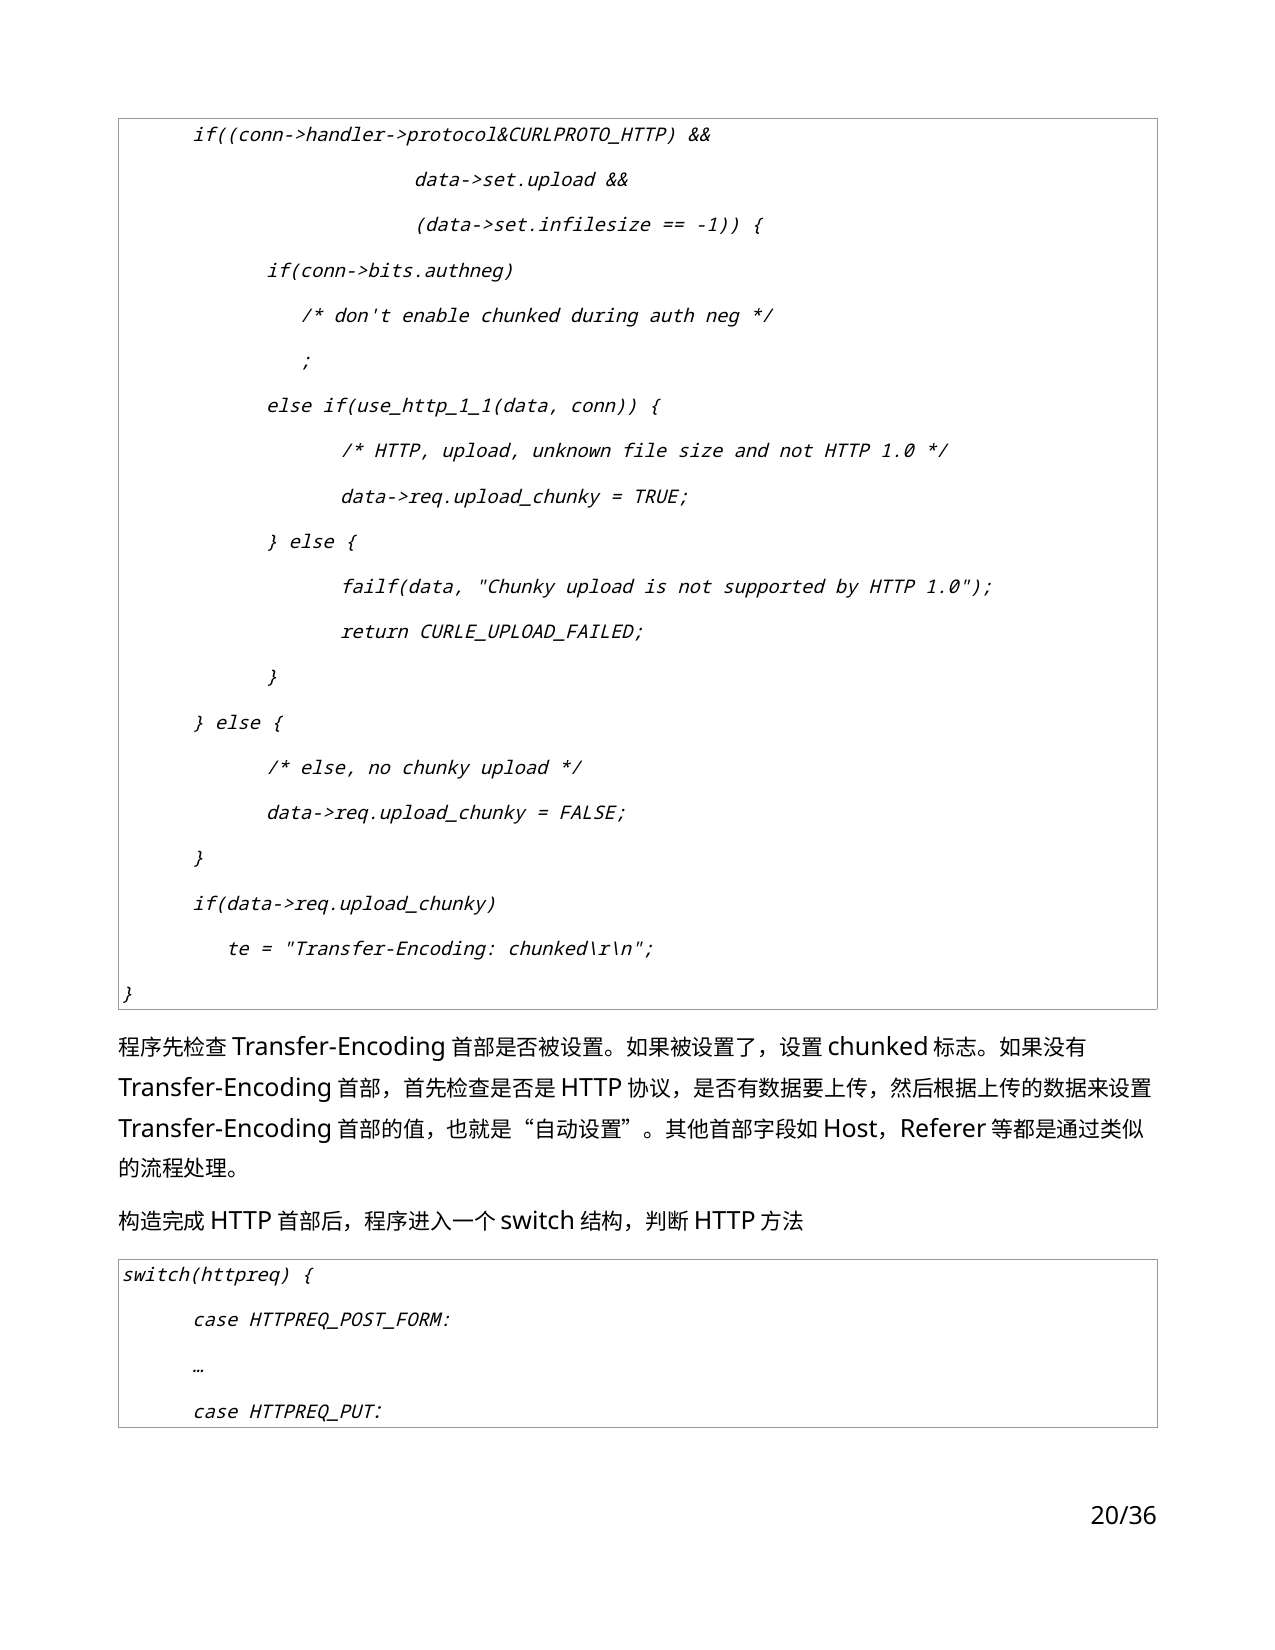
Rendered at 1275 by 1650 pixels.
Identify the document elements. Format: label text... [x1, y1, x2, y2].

text data->req.upload_chunky = FALSE; [119, 796, 1157, 825]
text 程序先检查Transfer-Encoding首部是否被设置。如果被设置了，设置chunked标志。如果没有Transfer-Encoding首部，首先检查是否是HTTP协议，是否有数据要上传，然后根据上传的数据来设置Transfer-Encoding首部的值，也就是“自动设置”。其他首部字段如Host，Referer等都是通过类似的流程处理。 [118, 1028, 1157, 1182]
text return CURLE_UPLOAD_FAILED; [119, 615, 1157, 644]
text data->set.upload && [119, 163, 1157, 192]
text else if(use_http_1_1(data, conn)) { [119, 389, 1157, 418]
text case HTTPREQ_PUT： [119, 1394, 1157, 1427]
text } else { [119, 706, 1157, 734]
text switch(httpreq) { [119, 1260, 1157, 1287]
text ; [119, 344, 1157, 373]
text if(data->req.upload_chunky) [119, 887, 1157, 915]
text 构造完成HTTP首部后，程序进入一个switch结构，判断HTTP方法 [118, 1203, 1157, 1237]
text /* else, no chunky upload */ [119, 751, 1157, 780]
text /* HTTP, upload, unknown file size and not HTTP 1.0 */ [119, 434, 1157, 463]
text … [119, 1349, 1157, 1377]
text data->req.upload_chunky = TRUE; [119, 480, 1157, 508]
text case HTTPREQ_POST_FORM: [119, 1304, 1157, 1332]
text if(conn->bits.authneg) [119, 254, 1157, 282]
text } [119, 977, 1157, 1009]
text } [119, 841, 1157, 870]
text /* don't enable chunked during auth neg */ [119, 299, 1157, 328]
text } else { [119, 525, 1157, 554]
text if((conn->handler->protocol&CURLPROTO_HTTP) && [119, 119, 1157, 147]
text } [119, 661, 1157, 689]
text failf(data, "Chunky upload is not supported by HTTP 1.0"); [119, 570, 1157, 599]
text (data->set.infilesize == -1)) { [119, 208, 1157, 237]
text te = "Transfer-Encoding: chunked\r\n"; [119, 932, 1157, 961]
